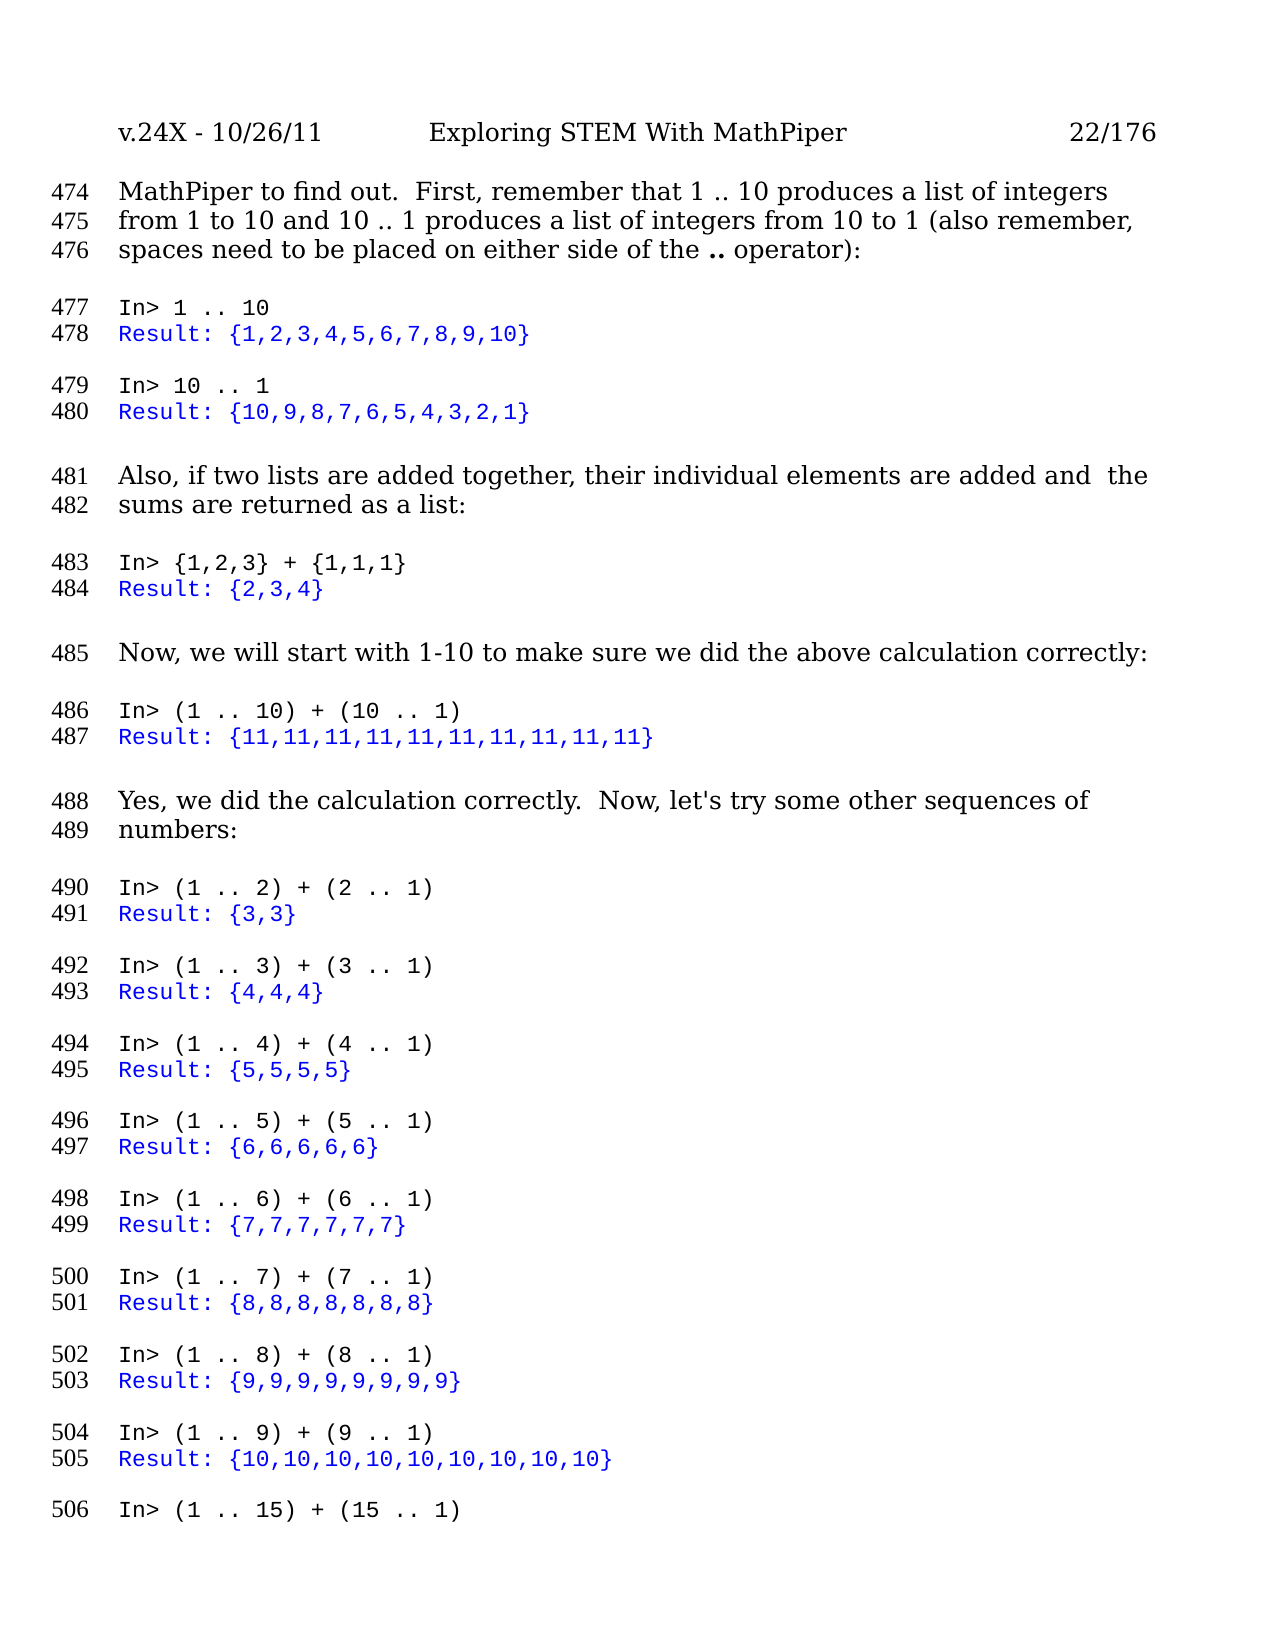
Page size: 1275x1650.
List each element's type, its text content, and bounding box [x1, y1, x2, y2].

text Result: {11,11,11,11,11,11,11,11,11,11} [118, 725, 1157, 751]
text Result: {6,6,6,6,6} [118, 1136, 1157, 1162]
text In> (1 .. 6) + (6 .. 1) [118, 1188, 1157, 1213]
text In> (1 .. 8) + (8 .. 1) [118, 1343, 1157, 1369]
text Result: {10,9,8,7,6,5,4,3,2,1} [118, 400, 1157, 426]
text Result: {1,2,3,4,5,6,7,8,9,10} [118, 322, 1157, 348]
text Result: {8,8,8,8,8,8,8} [118, 1291, 1157, 1317]
text Yes, we did the calculation correctly. Now, let's try some other sequences of numbers: [118, 786, 1157, 844]
text Result: {4,4,4} [118, 980, 1157, 1006]
text In> (1 .. 7) + (7 .. 1) [118, 1265, 1157, 1291]
text In> {1,2,3} + {1,1,1} [118, 551, 1157, 577]
text Result: {3,3} [118, 902, 1157, 928]
text In> (1 .. 15) + (15 .. 1) [118, 1499, 1157, 1525]
text Also, if two lists are added together, their individual elements are added and the sums are returned as a list: [118, 461, 1157, 519]
text In> (1 .. 4) + (4 .. 1) [118, 1032, 1157, 1058]
text In> (1 .. 9) + (9 .. 1) [118, 1421, 1157, 1447]
text Result: {10,10,10,10,10,10,10,10,10} [118, 1447, 1157, 1473]
text Now, we will start with 1-10 to make sure we did the above calculation correctly: [118, 638, 1157, 667]
text MathPiper to find out. First, remember that 1 .. 10 produces a list of integers from 1 to 10 and 10 .. 1 produces a list of integers from 10 to 1 (also remember, spaces need to be placed on either side of the .. operator): [118, 177, 1157, 264]
text In> 10 .. 1 [118, 374, 1157, 400]
text Result: {9,9,9,9,9,9,9,9} [118, 1369, 1157, 1395]
text Result: {7,7,7,7,7,7} [118, 1213, 1157, 1239]
text In> (1 .. 3) + (3 .. 1) [118, 954, 1157, 980]
text In> (1 .. 2) + (2 .. 1) [118, 876, 1157, 902]
text In> (1 .. 10) + (10 .. 1) [118, 699, 1157, 725]
text Result: {5,5,5,5} [118, 1058, 1157, 1084]
text In> (1 .. 5) + (5 .. 1) [118, 1110, 1157, 1136]
text In> 1 .. 10 [118, 296, 1157, 322]
text Result: {2,3,4} [118, 577, 1157, 603]
